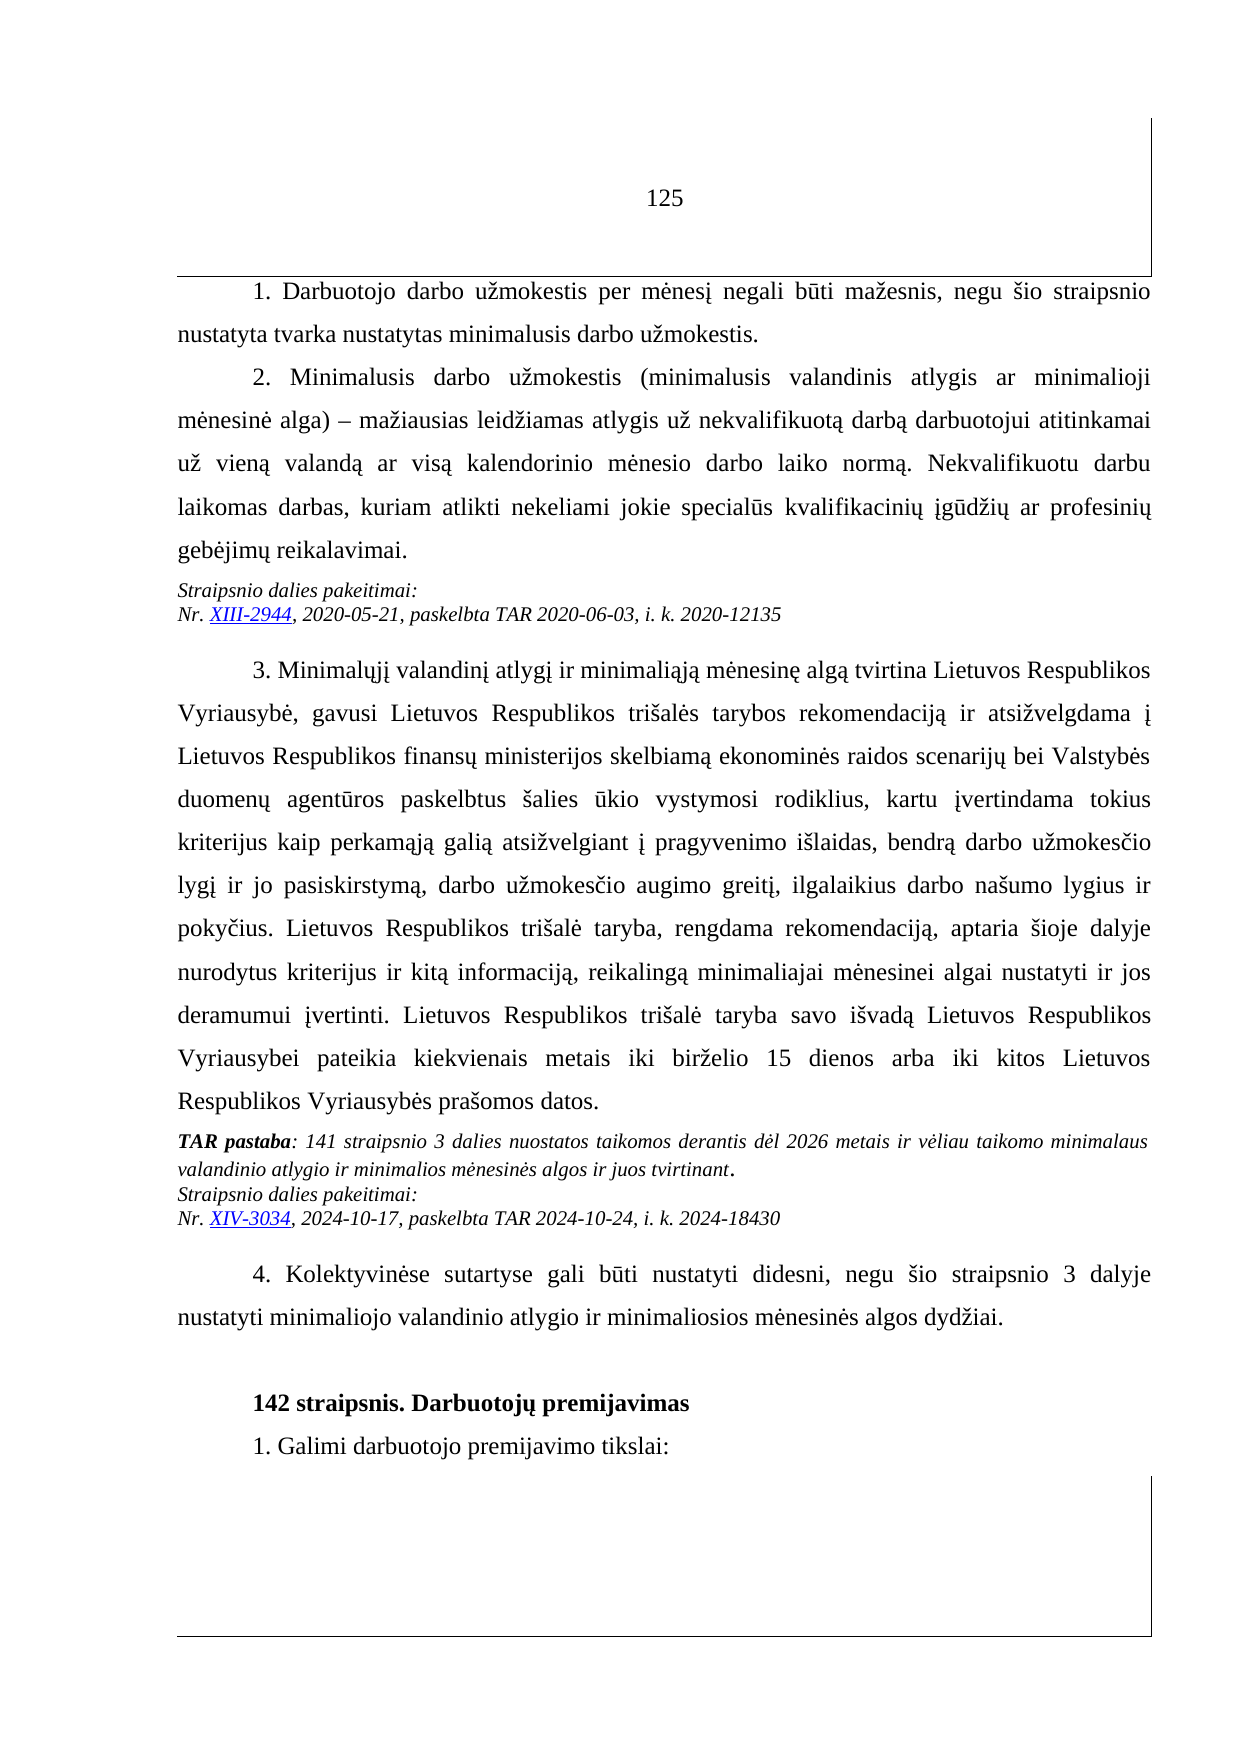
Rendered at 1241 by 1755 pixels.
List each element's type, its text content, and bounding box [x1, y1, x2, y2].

text 1. Galimi darbuotojo premijavimo tikslai: [177, 1431, 1152, 1460]
text 3. Minimalųjį valandinį atlygį ir minimaliąją mėnesinę algą tvirtina Lietuvos Respublikos Vyriausybė, gavusi Lietuvos Respublikos trišalės tarybos rekomendaciją ir atsižvelgdama į Lietuvos Respublikos finansų ministerijos skelbiamą ekonominės raidos scenarijų bei Valstybės duomenų agentūros paskelbtus šalies ūkio vystymosi rodiklius, kartu įvertindama tokius kriterijus kaip perkamąją galią atsižvelgiant į pragyvenimo išlaidas, bendrą darbo užmokesčio lygį ir jo pasiskirstymą, darbo užmokesčio augimo greitį, ilgalaikius darbo našumo lygius ir pokyčius. Lietuvos Respublikos trišalė taryba, rengdama rekomendaciją, aptaria šioje dalyje nurodytus kriterijus ir kitą informaciją, reikalingą minimaliajai mėnesinei algai nustatyti ir jos deramumui įvertinti. Lietuvos Respublikos trišalė taryba savo išvadą Lietuvos Respublikos Vyriausybei pateikia kiekvienais metais iki birželio 15 dienos arba iki kitos Lietuvos Respublikos Vyriausybės prašomos datos. [177, 655, 1152, 1115]
text 2. Minimalusis darbo užmokestis (minimalusis valandinis atlygis ar minimalioji mėnesinė alga) – mažiausias leidžiamas atlygis už nekvalifikuotą darbą darbuotojui atitinkamai už vieną valandą ar visą kalendorinio mėnesio darbo laiko normą. Nekvalifikuotu darbu laikomas darbas, kuriam atlikti nekeliami jokie specialūs kvalifikacinių įgūdžių ar profesinių gebėjimų reikalavimai. [177, 362, 1152, 563]
text Straipsnio dalies pakeitimai: [177, 1182, 1152, 1206]
text Nr. XIII-2944, 2020-05-21, paskelbta TAR 2020-06-03, i. k. 2020-12135 [177, 602, 1152, 626]
text TAR pastaba: 141 straipsnio 3 dalies nuostatos taikomos derantis dėl 2026 metais ir vėliau taikomo minimalaus valandinio atlygio ir minimalios mėnesinės algos ir juos tvirtinant. [177, 1129, 1152, 1182]
text Nr. XIV-3034, 2024-10-17, paskelbta TAR 2024-10-24, i. k. 2024-18430 [177, 1206, 1152, 1230]
text Straipsnio dalies pakeitimai: [177, 578, 1152, 602]
text 4. Kolektyvinėse sutartyse gali būti nustatyti didesni, negu šio straipsnio 3 dalyje nustatyti minimaliojo valandinio atlygio ir minimaliosios mėnesinės algos dydžiai. [177, 1259, 1152, 1331]
text 1. Darbuotojo darbo užmokestis per mėnesį negali būti mažesnis, negu šio straipsnio nustatyta tvarka nustatytas minimalusis darbo užmokestis. [177, 276, 1152, 348]
subtitle 142 straipsnis. Darbuotojų premijavimas [177, 1388, 1152, 1417]
